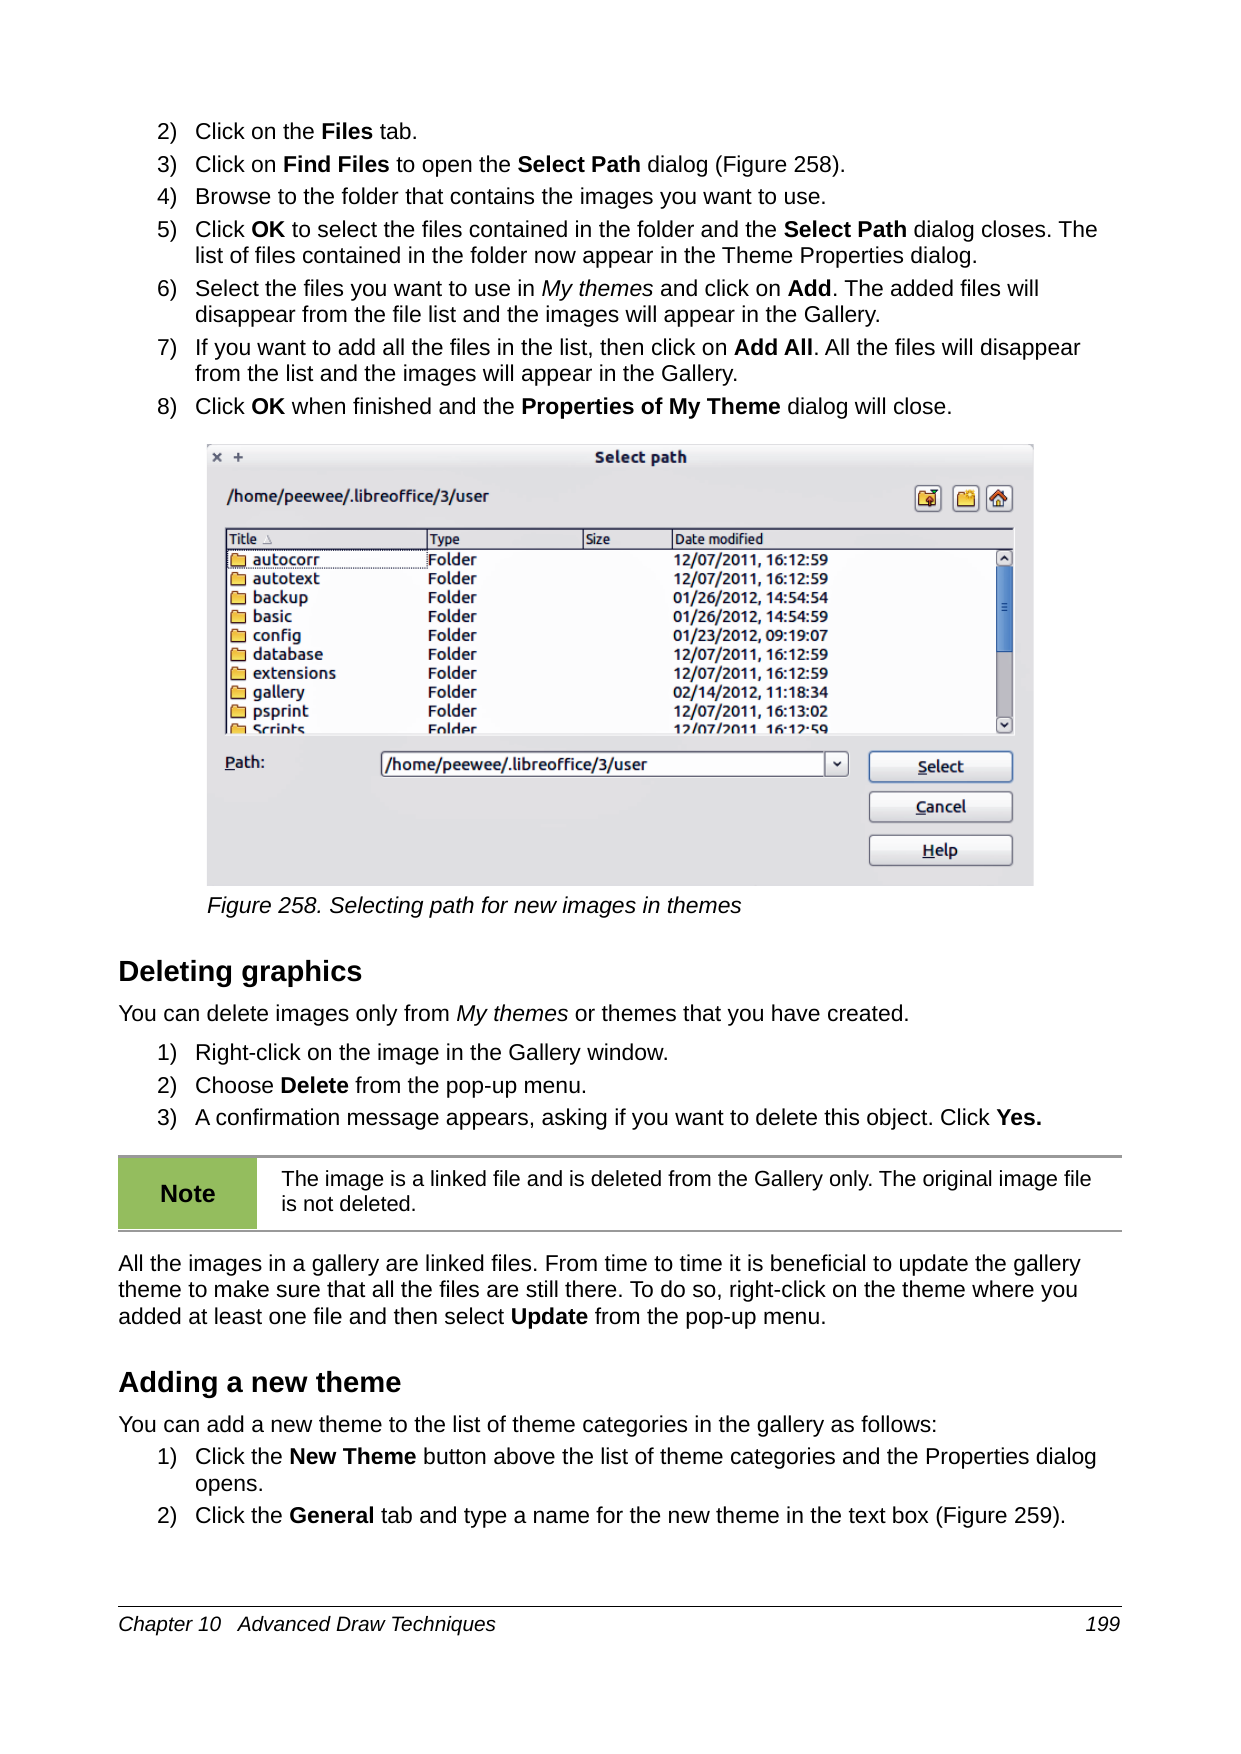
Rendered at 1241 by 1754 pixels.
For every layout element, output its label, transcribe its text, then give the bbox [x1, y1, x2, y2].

list Click OK to select the files contained in the folder and the Select Path dialog closes. The list of files contained in the folder now appear in the Theme Properties dialog. [177, 216, 1122, 269]
list A confirmation message appears, asking if you want to delete this object. Click Yes. [177, 1104, 1122, 1131]
list Click on the Files tab. [177, 118, 1122, 144]
subtitle Adding a new theme [118, 1364, 1122, 1398]
subtitle Deleting graphics [118, 954, 1122, 988]
list Click the New Theme button above the list of theme categories and the Properties dialog opens. [177, 1443, 1122, 1496]
text Figure 258. Selecting path for new images in themes [207, 892, 1033, 919]
list Click on Find Files to open the Select Path dialog (Figure 258). [177, 151, 1122, 177]
picture [206, 444, 1034, 886]
list You can add a new theme to the list of theme categories in the gallery as follows: [118, 1411, 1122, 1437]
text You can delete images only from My themes or themes that you have created. [118, 1000, 1122, 1026]
list Click OK when finished and the Properties of My Theme dialog will close. [177, 393, 1122, 419]
list Click the General tab and type a name for the new theme in the text box (Figure 259). [177, 1502, 1122, 1529]
text All the images in a gallery are linked files. From time to time it is beneficial to update the gallery theme to make sure that all the files are still there. To do so, right-click on the theme where you added at least one file and then select Update from the pop-up menu. [118, 1250, 1122, 1329]
table_header The image is a linked file and is deleted from the Gallery only. The original image file is not deleted. [258, 1158, 1122, 1229]
list Select the files you want to use in My themes and click on Add. The added files will disappear from the file list and the images will appear in the Gallery. [177, 275, 1122, 328]
list Right-click on the image in the Gallery window. [177, 1039, 1122, 1065]
list Choose Delete from the pop-up menu. [177, 1072, 1122, 1098]
list Browse to the folder that contains the images you want to use. [177, 183, 1122, 210]
table_header Note [118, 1158, 257, 1229]
list If you want to add all the files in the list, then click on Add All. All the files will disappear from the list and the images will appear in the Gallery. [177, 334, 1122, 387]
